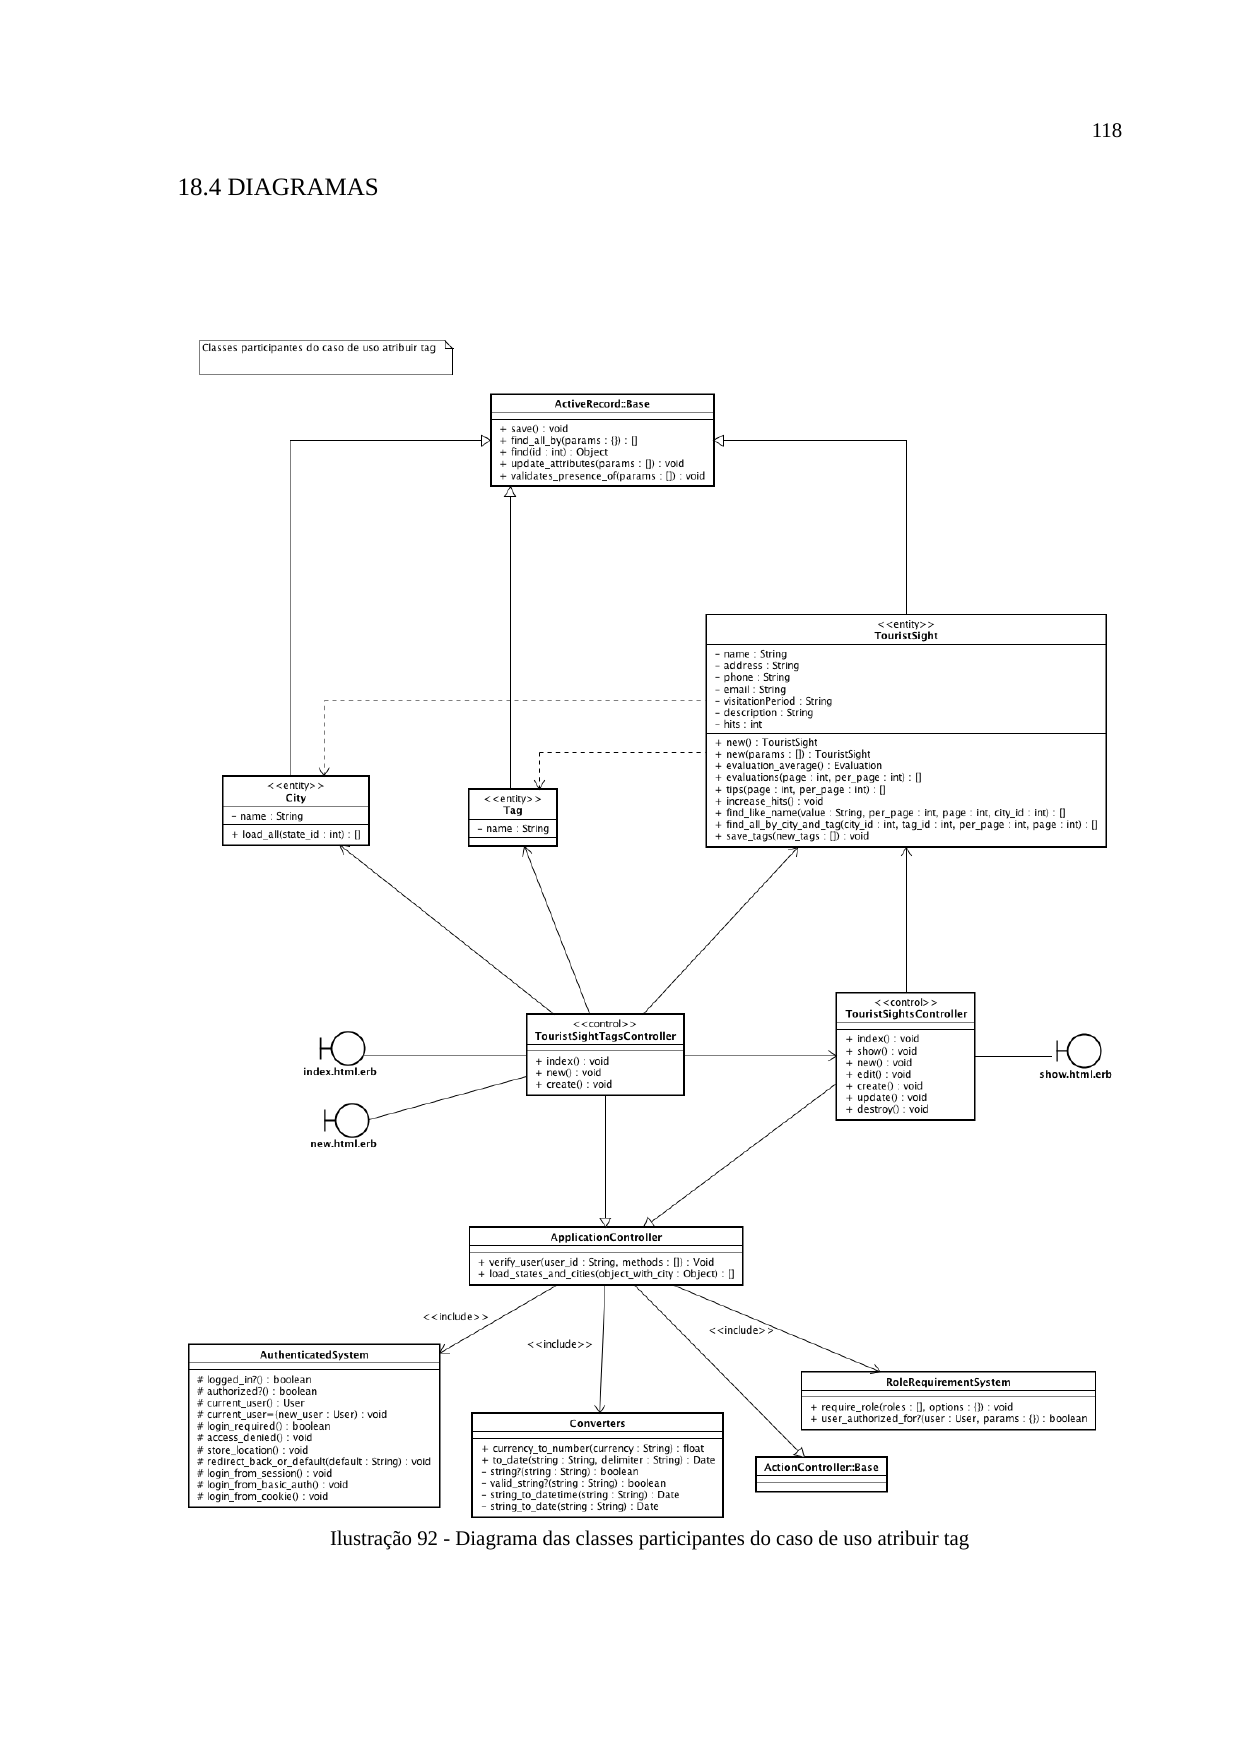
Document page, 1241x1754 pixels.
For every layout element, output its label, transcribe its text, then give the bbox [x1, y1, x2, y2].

picture [180, 331, 1120, 1526]
subtitle Diagramas [177, 172, 1122, 200]
text Ilustração 92 - Diagrama das classes participantes do caso de uso atribuir tag [180, 1526, 1119, 1550]
